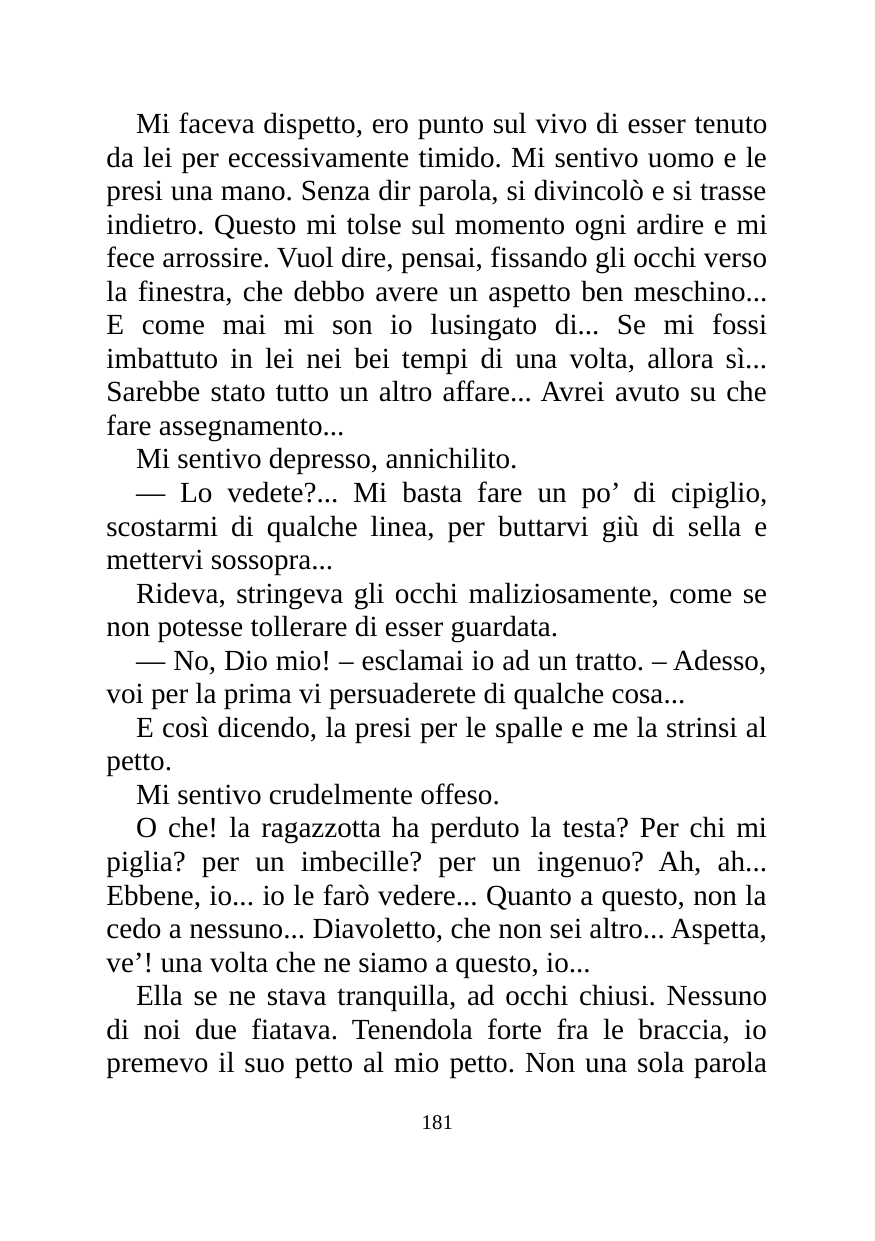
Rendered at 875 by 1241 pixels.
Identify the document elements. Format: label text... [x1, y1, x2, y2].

text E così dicendo, la presi per le spalle e me la strinsi al petto. [106, 710, 768, 777]
text Rideva, stringeva gli occhi maliziosamente, come se non potesse tollerare di esser guardata. [106, 576, 768, 643]
text — No, Dio mio! – esclamai io ad un tratto. – Adesso, voi per la prima vi persuaderete di qualche cosa... [106, 643, 768, 710]
text Mi sentivo depresso, annichilito. [106, 442, 768, 475]
text O che! la ragazzotta ha perduto la testa? Per chi mi piglia? per un imbecille? per un ingenuo? Ah, ah... Ebbene, io... io le farò vedere... Quanto a questo, non la cedo a nessuno... Diavoletto, che non sei altro... Aspetta, ve’! una volta che ne siamo a questo, io... [106, 811, 768, 978]
text — Lo vedete?... Mi basta fare un po’ di cipiglio, scostarmi di qualche linea, per buttarvi giù di sella e mettervi sossopra... [106, 475, 768, 576]
text Ella se ne stava tranquilla, ad occhi chiusi. Nessuno di noi due fiatava. Tenendola forte fra le braccia, io premevo il suo petto al mio petto. Non una sola parola [106, 978, 768, 1079]
text Mi sentivo crudelmente offeso. [106, 777, 768, 811]
text Mi faceva dispetto, ero punto sul vivo di esser tenuto da lei per eccessivamente timido. Mi sentivo uomo e le presi una mano. Senza dir parola, si divincolò e si trasse indietro. Questo mi tolse sul momento ogni ardire e mi fece arrossire. Vuol dire, pensai, fissando gli occhi verso la finestra, che debbo avere un aspetto ben meschino... E come mai mi son io lusingato di... Se mi fossi imbattuto in lei nei bei tempi di una volta, allora sì... Sarebbe stato tutto un altro affare... Avrei avuto su che fare assegnamento... [106, 106, 768, 442]
